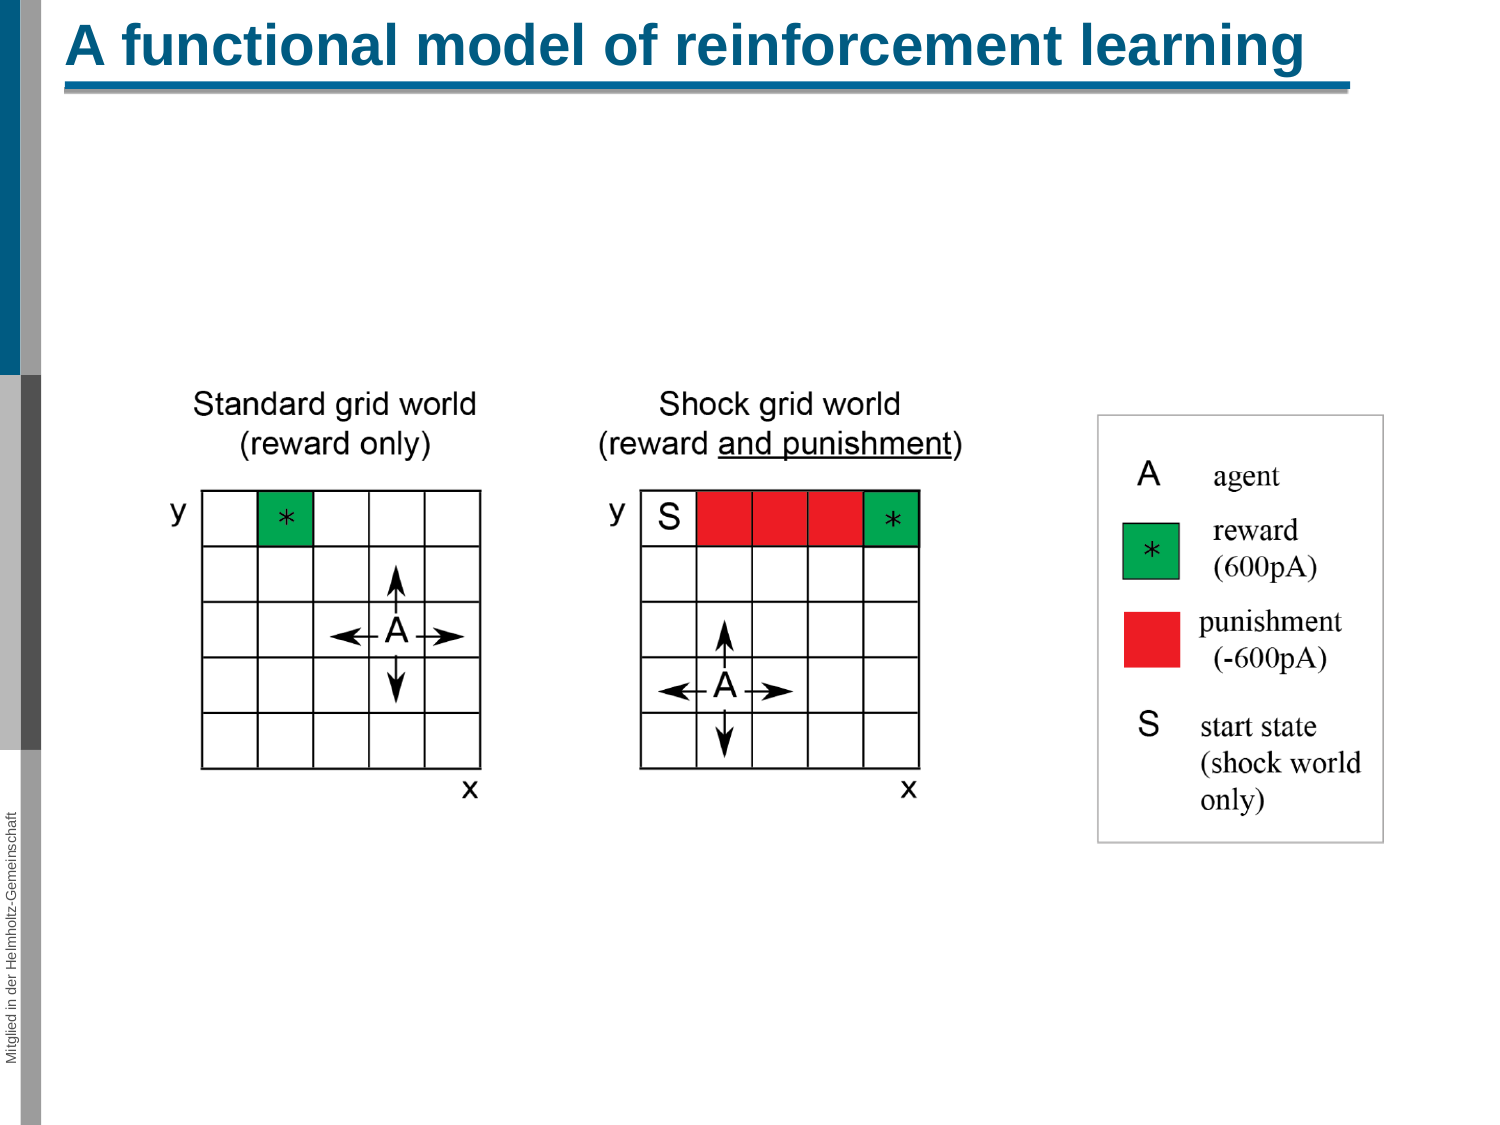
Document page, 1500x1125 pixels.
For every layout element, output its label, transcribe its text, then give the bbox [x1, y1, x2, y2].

picture [134, 342, 1400, 855]
text_box A functional model of reinforcement learning [64, 7, 1440, 102]
